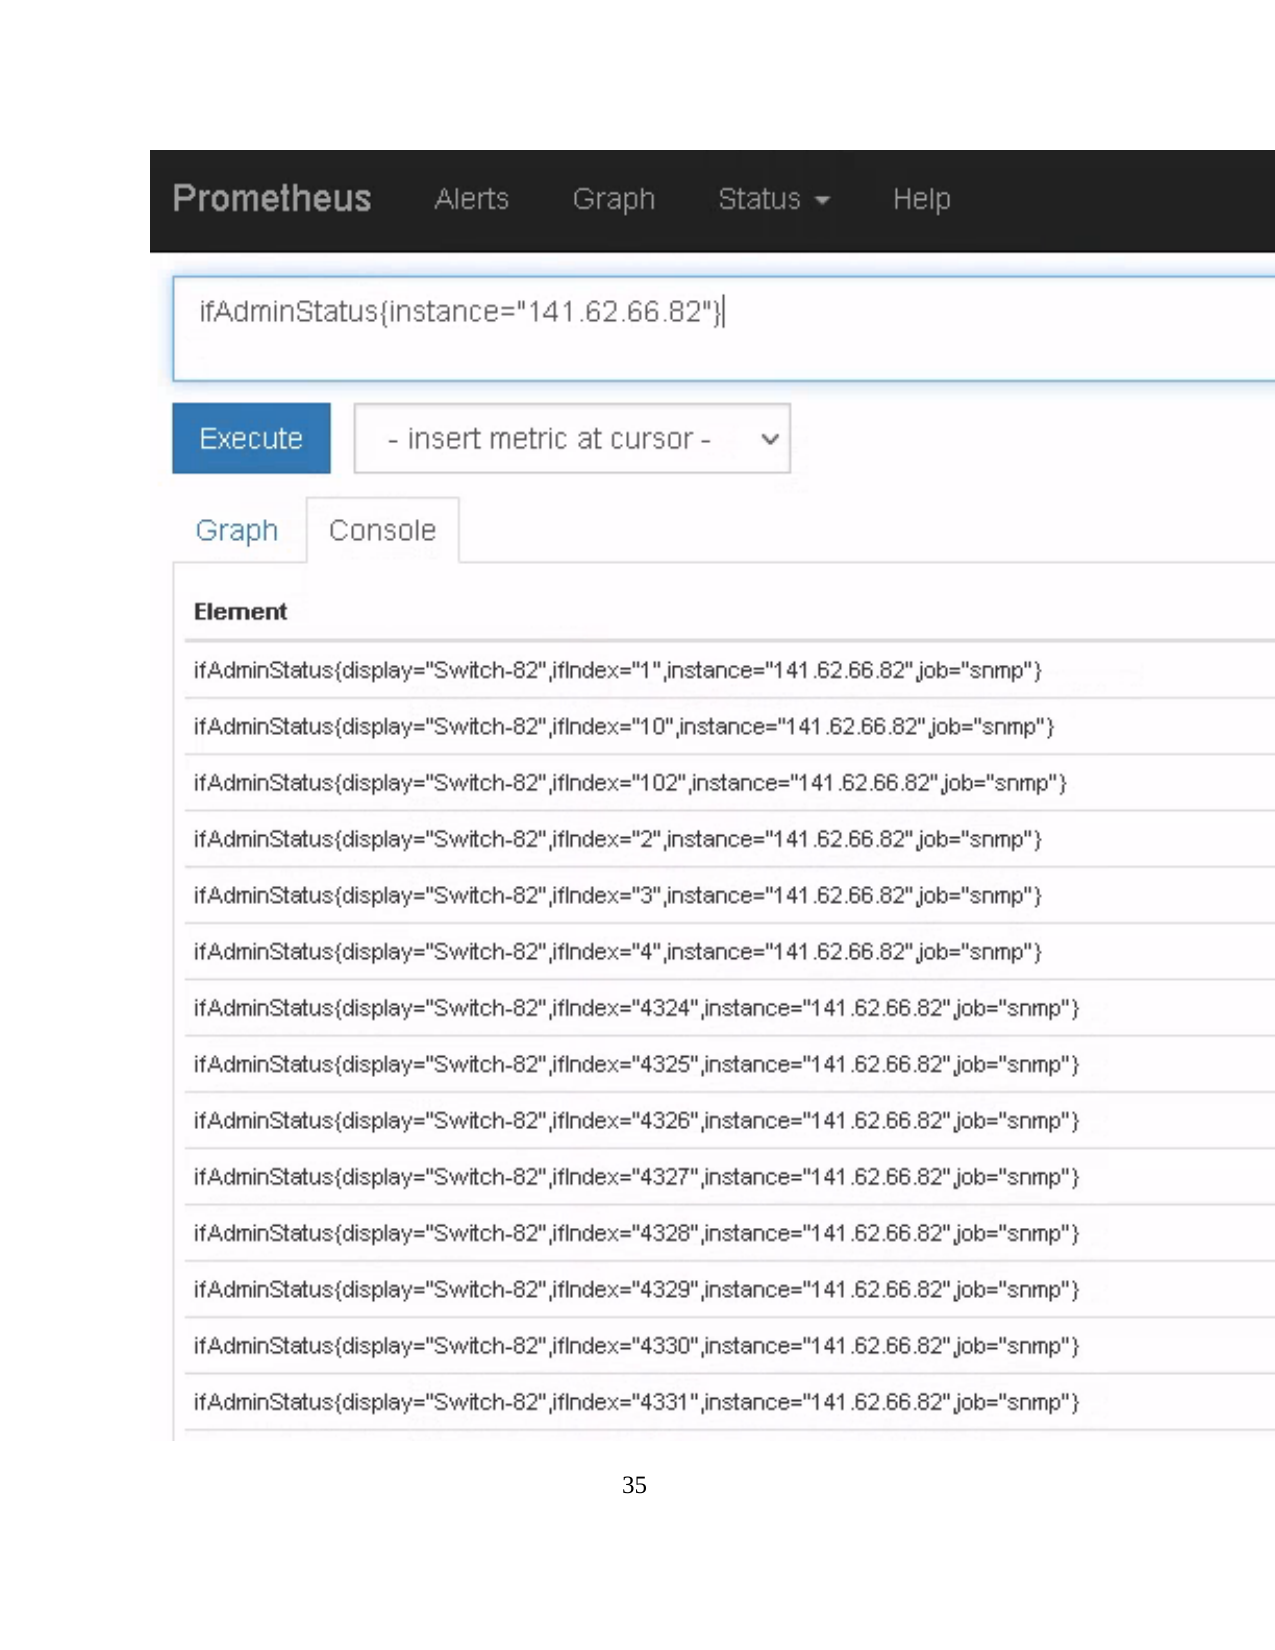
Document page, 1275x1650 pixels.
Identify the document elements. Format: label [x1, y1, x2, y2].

picture [150, 150, 1275, 1441]
